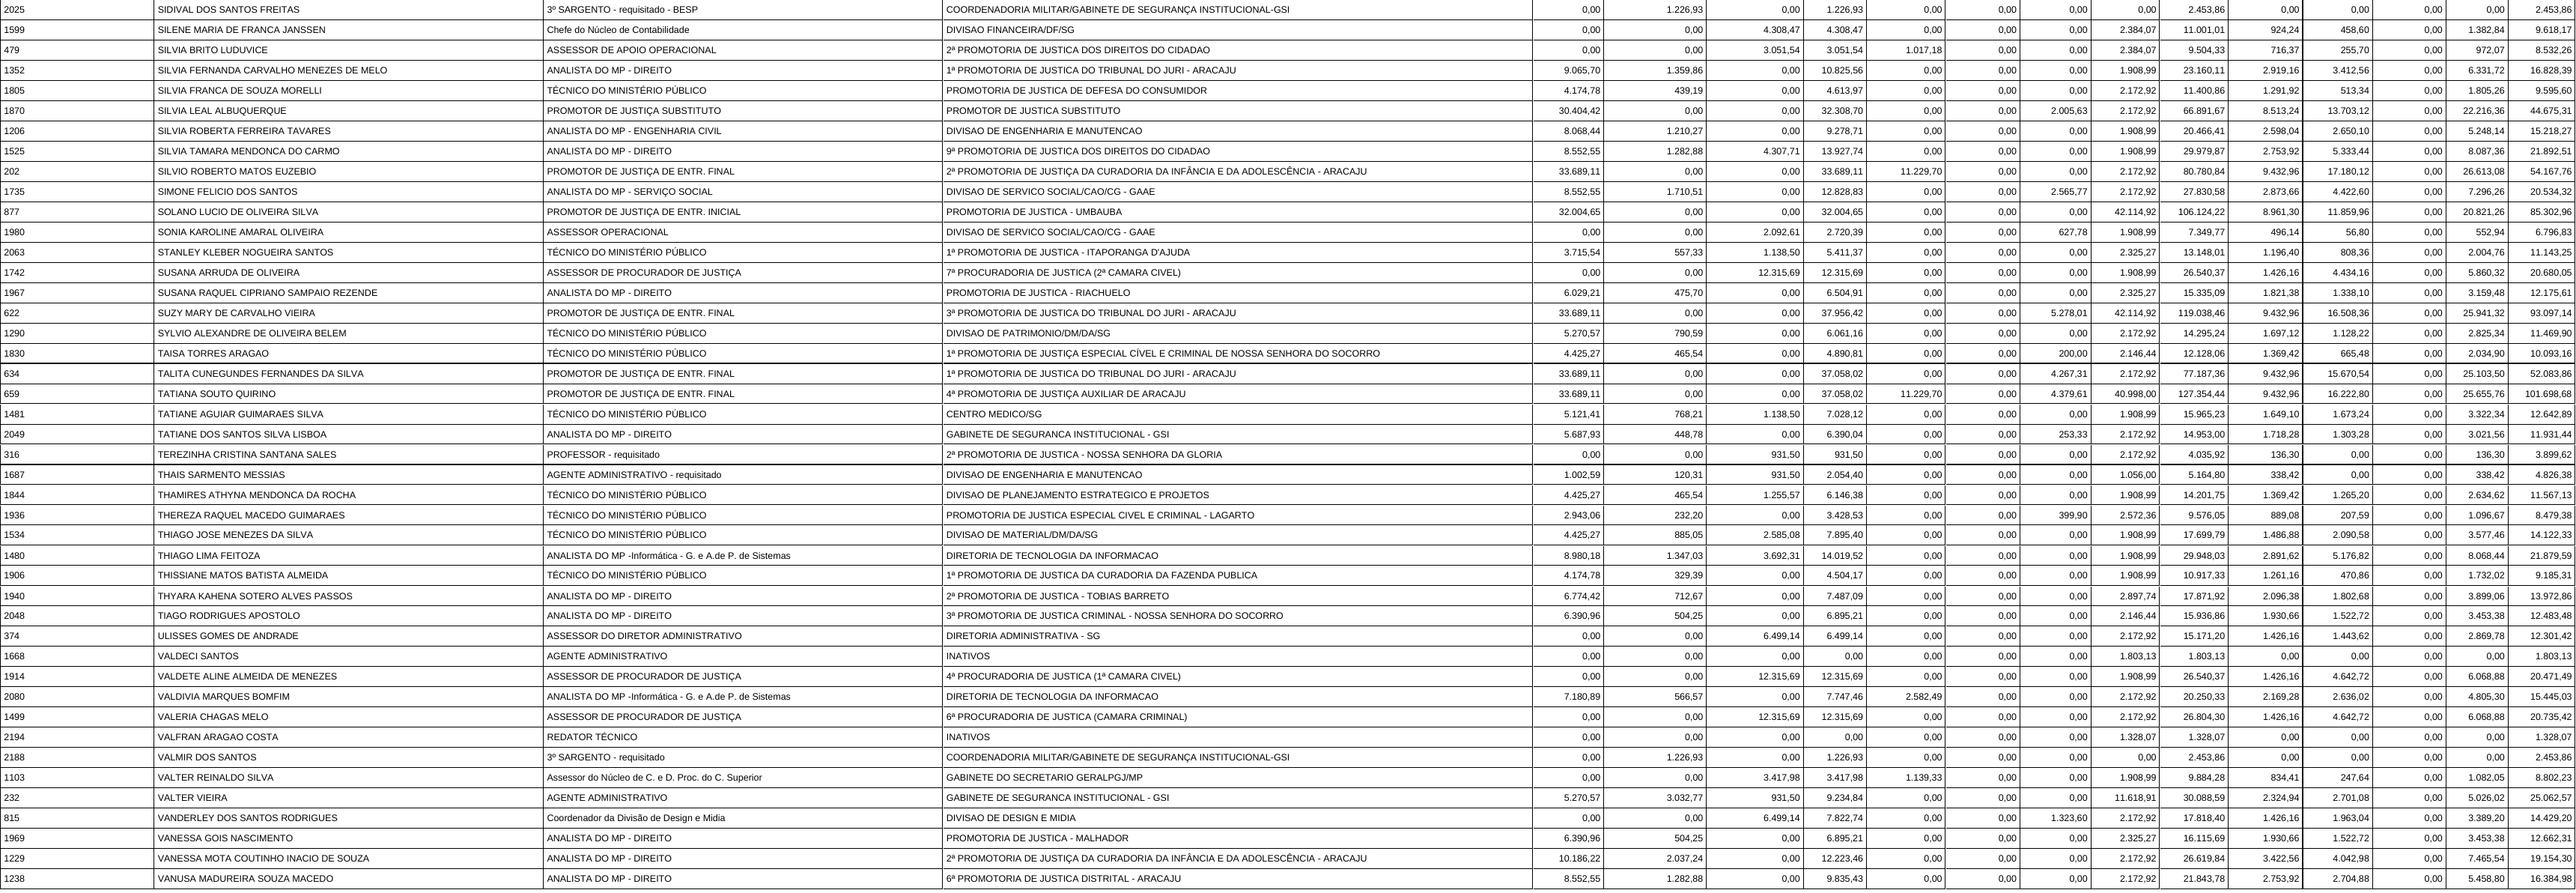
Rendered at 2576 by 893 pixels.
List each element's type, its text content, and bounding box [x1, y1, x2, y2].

table_cell 20.471,49 [2509, 667, 2575, 686]
table_cell TÉCNICO DO MINISTÉRIO PÚBLICO [544, 566, 942, 585]
table_cell 6.390,04 [1804, 425, 1866, 444]
table_cell 329,39 [1604, 566, 1706, 585]
table_cell 0,00 [1946, 829, 2020, 848]
table_cell 0,00 [1707, 283, 1803, 303]
table_cell 0,00 [1867, 587, 1945, 605]
table_cell 1.002,59 [1534, 465, 1603, 484]
table_cell 0,00 [2373, 101, 2446, 121]
table_cell 1.443,62 [2303, 626, 2372, 646]
table_cell 2.172,92 [2092, 162, 2159, 181]
table_cell 0,00 [1867, 202, 1945, 222]
table_cell 1.382,84 [2446, 20, 2508, 40]
table_cell 0,00 [2373, 869, 2446, 889]
table_cell 1206 [1, 121, 154, 141]
table_cell 3.412,56 [2303, 61, 2372, 80]
table_cell 0,00 [2303, 748, 2372, 767]
table_cell 33.689,11 [1534, 364, 1603, 384]
table_cell 0,00 [2020, 283, 2091, 303]
table_cell 15.965,23 [2160, 405, 2228, 424]
table_cell 0,00 [2373, 121, 2446, 141]
table_cell 1.908,99 [2092, 768, 2159, 787]
table_cell ANALISTA DO MP - SERVIÇO SOCIAL [544, 182, 942, 202]
table_cell 8.532,26 [2509, 40, 2575, 60]
table_cell 12.642,89 [2509, 405, 2575, 424]
table_cell 0,00 [1946, 768, 2020, 787]
table_cell 0,00 [2020, 162, 2091, 181]
table_header 0,00 [1867, 0, 1945, 19]
table_cell 0,00 [2020, 202, 2091, 222]
table_cell 0,00 [1604, 667, 1706, 686]
table_cell CENTRO MEDICO/SG [944, 405, 1532, 424]
table_cell 3.051,54 [1804, 40, 1866, 60]
table_cell 808,36 [2303, 243, 2372, 262]
table_cell 1.908,99 [2092, 546, 2159, 565]
table_cell 0,00 [2020, 869, 2091, 889]
table_cell 1.821,38 [2229, 283, 2302, 303]
table_cell 0,00 [2373, 465, 2446, 484]
table_cell VANUSA MADUREIRA SOUZA MACEDO [154, 869, 543, 889]
table_cell TIAGO RODRIGUES APOSTOLO [154, 606, 543, 626]
table_cell 504,25 [1604, 606, 1706, 626]
table_cell Chefe do Núcleo de Contabilidade [544, 20, 942, 40]
table_cell 2.565,77 [2020, 182, 2091, 202]
table_cell 32.004,65 [1534, 202, 1603, 222]
table_cell 8.802,23 [2509, 768, 2575, 787]
table_cell GABINETE DE SEGURANCA INSTITUCIONAL - GSI [944, 425, 1532, 444]
table_cell 2ª PROMOTORIA DE JUSTIÇA DA CURADORIA DA INFÂNCIA E DA ADOLESCÊNCIA - ARACAJU [944, 162, 1532, 181]
table_cell 557,33 [1604, 243, 1706, 262]
table_cell 931,50 [1707, 788, 1803, 808]
table_cell 6.068,88 [2446, 667, 2508, 686]
table_header 0,00 [2229, 0, 2302, 19]
table_cell 1.265,20 [2303, 485, 2372, 504]
table_cell 0,00 [1534, 20, 1603, 40]
table_cell 1.369,42 [2229, 485, 2302, 504]
table_cell 127.354,44 [2160, 384, 2228, 403]
table_cell 0,00 [1867, 546, 1945, 565]
table_cell 3º SARGENTO - requisitado [544, 748, 942, 767]
table_cell 0,00 [1867, 465, 1945, 484]
table_cell 0,00 [1946, 546, 2020, 565]
table_cell VANESSA MOTA COUTINHO INACIO DE SOUZA [154, 849, 543, 868]
table_cell THIAGO JOSE MENEZES DA SILVA [154, 525, 543, 545]
table_cell 2ª PROMOTORIA DE JUSTIÇA DA CURADORIA DA INFÂNCIA E DA ADOLESCÊNCIA - ARACAJU [944, 849, 1532, 868]
table_cell 12.175,61 [2509, 283, 2575, 303]
table_cell 0,00 [1707, 606, 1803, 626]
table_cell 77.187,36 [2160, 364, 2228, 384]
table_cell 0,00 [1946, 364, 2020, 384]
table_cell 9.504,33 [2160, 40, 2228, 60]
table_cell 0,00 [2373, 384, 2446, 403]
table_cell 6.061,16 [1804, 324, 1866, 343]
table_cell 3.032,77 [1604, 788, 1706, 808]
table_cell 0,00 [2229, 748, 2302, 767]
table_cell 1967 [1, 283, 154, 303]
table_cell 11.143,25 [2509, 243, 2575, 262]
table_cell 2.172,92 [2092, 849, 2159, 868]
table_cell 3.417,98 [1707, 768, 1803, 787]
table_cell 0,00 [2020, 81, 2091, 100]
table_cell 19.154,30 [2509, 849, 2575, 868]
table_cell 374 [1, 626, 154, 646]
table_cell 12.315,69 [1804, 707, 1866, 727]
table_cell 12.301,42 [2509, 626, 2575, 646]
table_cell 6ª PROMOTORIA DE JUSTICA DISTRITAL - ARACAJU [944, 869, 1532, 889]
table_cell TATIANA SOUTO QUIRINO [154, 384, 543, 403]
table_cell 5.026,02 [2446, 788, 2508, 808]
table_cell 0,00 [1946, 223, 2020, 242]
table_cell 0,00 [2373, 364, 2446, 384]
table_cell 0,00 [1867, 303, 1945, 323]
table_cell 9.234,84 [1804, 788, 1866, 808]
table_cell 2ª PROMOTORIA DE JUSTICA - NOSSA SENHORA DA GLORIA [944, 445, 1532, 464]
table_cell 0,00 [2020, 546, 2091, 565]
table_cell 136,30 [2446, 445, 2508, 464]
table_cell 3.899,06 [2446, 587, 2508, 605]
table_cell TÉCNICO DO MINISTÉRIO PÚBLICO [544, 485, 942, 504]
table_cell 2.172,92 [2092, 324, 2159, 343]
table_header 0,00 [2446, 0, 2508, 19]
table_cell 6.331,72 [2446, 61, 2508, 80]
table_cell TAISA TORRES ARAGAO [154, 344, 543, 363]
table_cell 0,00 [1946, 405, 2020, 424]
table_cell 33.689,11 [1534, 162, 1603, 181]
table_cell THEREZA RAQUEL MACEDO GUIMARAES [154, 506, 543, 524]
table_cell 12.223,46 [1804, 849, 1866, 868]
table_cell 1534 [1, 525, 154, 545]
table_cell 1.930,66 [2229, 606, 2302, 626]
table_cell 4.642,72 [2303, 707, 2372, 727]
table_cell TÉCNICO DO MINISTÉRIO PÚBLICO [544, 344, 942, 363]
table_cell ANALISTA DO MP - DIREITO [544, 142, 942, 161]
table_cell 2ª PROMOTORIA DE JUSTICA DOS DIREITOS DO CIDADAO [944, 40, 1532, 60]
table_cell 5.860,32 [2446, 263, 2508, 282]
table_cell 12.128,06 [2160, 344, 2228, 363]
table_cell 0,00 [1867, 142, 1945, 161]
table_cell 0,00 [2373, 344, 2446, 363]
table_cell 14.429,20 [2509, 808, 2575, 828]
table_cell 2.325,27 [2092, 283, 2159, 303]
table_cell 2.897,74 [2092, 587, 2159, 605]
table_cell 0,00 [1946, 506, 2020, 524]
table_cell 2.869,78 [2446, 626, 2508, 646]
table_cell 8.479,38 [2509, 506, 2575, 524]
table_cell 1742 [1, 263, 154, 282]
table_cell 0,00 [1534, 768, 1603, 787]
table_cell 26.540,37 [2160, 263, 2228, 282]
table_cell 1.718,28 [2229, 425, 2302, 444]
table_cell 101.698,68 [2509, 384, 2575, 403]
table_cell TÉCNICO DO MINISTÉRIO PÚBLICO [544, 405, 942, 424]
table_cell 0,00 [2373, 283, 2446, 303]
table_cell 2.634,62 [2446, 485, 2508, 504]
table_cell 0,00 [2020, 667, 2091, 686]
table_cell 0,00 [1867, 20, 1945, 40]
table_cell VALERIA CHAGAS MELO [154, 707, 543, 727]
table_cell 5.270,57 [1534, 324, 1603, 343]
table_cell 4.174,78 [1534, 81, 1603, 100]
table_cell 32.004,65 [1804, 202, 1866, 222]
table_cell 0,00 [1867, 788, 1945, 808]
table_cell 0,00 [1946, 606, 2020, 626]
table_cell 11.469,90 [2509, 324, 2575, 343]
table_cell 0,00 [2373, 506, 2446, 524]
table_cell 6.895,21 [1804, 606, 1866, 626]
table_cell 247,64 [2303, 768, 2372, 787]
table_cell 9ª PROMOTORIA DE JUSTICA DOS DIREITOS DO CIDADAO [944, 142, 1532, 161]
table_cell 2.146,44 [2092, 344, 2159, 363]
table_cell 2.324,94 [2229, 788, 2302, 808]
table_cell 815 [1, 808, 154, 828]
table_cell 5.164,80 [2160, 465, 2228, 484]
table_cell 0,00 [1604, 384, 1706, 403]
table_cell 0,00 [1707, 182, 1803, 202]
table_cell 2.704,88 [2303, 869, 2372, 889]
table_cell 0,00 [1946, 142, 2020, 161]
table_cell ANALISTA DO MP - DIREITO [544, 849, 942, 868]
table_cell 52.083,86 [2509, 364, 2575, 384]
table_cell 3.453,38 [2446, 829, 2508, 848]
table_cell COORDENADORIA MILITAR/GABINETE DE SEGURANÇA INSTITUCIONAL-GSI [944, 748, 1532, 767]
table_cell TALITA CUNEGUNDES FERNANDES DA SILVA [154, 364, 543, 384]
table_cell 0,00 [1867, 405, 1945, 424]
table_cell 2.753,92 [2229, 142, 2302, 161]
table_cell 20.821,26 [2446, 202, 2508, 222]
table_cell 0,00 [2020, 525, 2091, 545]
table_cell 1ª PROMOTORIA DE JUSTICA DO TRIBUNAL DO JURI - ARACAJU [944, 61, 1532, 80]
table_cell 0,00 [1946, 485, 2020, 504]
table_cell 33.689,11 [1534, 384, 1603, 403]
table_cell 0,00 [2020, 20, 2091, 40]
table_cell 4.890,81 [1804, 344, 1866, 363]
table_cell 2.169,28 [2229, 687, 2302, 706]
table_cell 12.662,31 [2509, 829, 2575, 848]
table_cell STANLEY KLEBER NOGUEIRA SANTOS [154, 243, 543, 262]
table_cell PROMOTORIA DE JUSTICA ESPECIAL CIVEL E CRIMINAL - LAGARTO [944, 506, 1532, 524]
table_cell 2.172,92 [2092, 687, 2159, 706]
table_cell 1936 [1, 506, 154, 524]
table_cell AGENTE ADMINISTRATIVO - requisitado [544, 465, 942, 484]
table_cell 1.282,88 [1604, 869, 1706, 889]
table_cell 0,00 [2020, 324, 2091, 343]
table_cell 1.369,42 [2229, 344, 2302, 363]
table_cell 0,00 [2092, 748, 2159, 767]
table_cell 0,00 [1946, 445, 2020, 464]
table_cell 26.619,84 [2160, 849, 2228, 868]
table_cell 4.379,61 [2020, 384, 2091, 403]
table_cell 877 [1, 202, 154, 222]
table_cell 11.229,70 [1867, 162, 1945, 181]
table_cell 0,00 [1707, 364, 1803, 384]
table_cell 0,00 [2373, 324, 2446, 343]
table_cell 2.598,04 [2229, 121, 2302, 141]
table_cell 2.172,92 [2092, 101, 2159, 121]
table_cell 0,00 [2373, 587, 2446, 605]
table_cell 13.148,01 [2160, 243, 2228, 262]
table_cell THYARA KAHENA SOTERO ALVES PASSOS [154, 587, 543, 605]
table_cell ASSESSOR DE PROCURADOR DE JUSTIÇA [544, 707, 942, 727]
table_cell 14.122,33 [2509, 525, 2575, 545]
table_cell 10.186,22 [1534, 849, 1603, 868]
table_cell 0,00 [1946, 20, 2020, 40]
table_cell 0,00 [1534, 445, 1603, 464]
table_cell 9.432,96 [2229, 303, 2302, 323]
table_cell TEREZINHA CRISTINA SANTANA SALES [154, 445, 543, 464]
table_cell 0,00 [1867, 626, 1945, 646]
table_cell 1290 [1, 324, 154, 343]
table_cell TATIANE DOS SANTOS SILVA LISBOA [154, 425, 543, 444]
table_cell 1.930,66 [2229, 829, 2302, 848]
table_cell 316 [1, 445, 154, 464]
table_cell 2.891,62 [2229, 546, 2302, 565]
table_cell 12.315,69 [1707, 707, 1803, 727]
table_cell DIRETORIA DE TECNOLOGIA DA INFORMACAO [944, 687, 1532, 706]
table_cell 26.613,08 [2446, 162, 2508, 181]
table_cell 458,60 [2303, 20, 2372, 40]
table_cell 2049 [1, 425, 154, 444]
table_cell 0,00 [1867, 364, 1945, 384]
table_cell 12.315,69 [1707, 263, 1803, 282]
table_cell 931,50 [1804, 445, 1866, 464]
table_cell 0,00 [1707, 829, 1803, 848]
table_cell 4.267,31 [2020, 364, 2091, 384]
table_cell 14.953,00 [2160, 425, 2228, 444]
table_cell 0,00 [1867, 727, 1945, 747]
table_cell 0,00 [2373, 405, 2446, 424]
table_cell 0,00 [2020, 445, 2091, 464]
table_cell 2188 [1, 748, 154, 767]
table_cell DIVISAO DE DESIGN E MIDIA [944, 808, 1532, 828]
table_cell 0,00 [2373, 788, 2446, 808]
table_cell 5.270,57 [1534, 788, 1603, 808]
table_cell 2.034,90 [2446, 344, 2508, 363]
table_cell 1.710,51 [1604, 182, 1706, 202]
table_cell 2.146,44 [2092, 606, 2159, 626]
table_cell 0,00 [2229, 727, 2302, 747]
table_cell 0,00 [2373, 485, 2446, 504]
table_cell Coordenador da Divisão de Design e Midia [544, 808, 942, 828]
table_cell 21.843,78 [2160, 869, 2228, 889]
table_cell 2.172,92 [2092, 425, 2159, 444]
table_cell 15.171,20 [2160, 626, 2228, 646]
table_cell 0,00 [2020, 707, 2091, 727]
table_cell ANALISTA DO MP -Informática - G. e A.de P. de Sistemas [544, 546, 942, 565]
table_cell 1830 [1, 344, 154, 363]
table_header 1.226,93 [1604, 0, 1706, 19]
table_cell SUSANA RAQUEL CIPRIANO SAMPAIO REZENDE [154, 283, 543, 303]
table_cell ANALISTA DO MP - DIREITO [544, 869, 942, 889]
table_cell 0,00 [1867, 748, 1945, 767]
table_cell 0,00 [2373, 142, 2446, 161]
table_cell 0,00 [2020, 40, 2091, 60]
table_cell 2.753,92 [2229, 869, 2302, 889]
table_cell SILVIO ROBERTO MATOS EUZEBIO [154, 162, 543, 181]
table_cell 2.572,36 [2092, 506, 2159, 524]
table_cell 7.465,54 [2446, 849, 2508, 868]
table_cell 7.296,26 [2446, 182, 2508, 202]
table_cell 0,00 [1946, 162, 2020, 181]
table_cell 13.972,86 [2509, 587, 2575, 605]
table_cell DIRETORIA ADMINISTRATIVA - SG [944, 626, 1532, 646]
table_cell 6.895,21 [1804, 829, 1866, 848]
table_cell 0,00 [1946, 182, 2020, 202]
table_cell 0,00 [1534, 223, 1603, 242]
table_header 0,00 [1707, 0, 1803, 19]
table_cell 479 [1, 40, 154, 60]
table_cell 0,00 [1707, 425, 1803, 444]
table_cell 566,57 [1604, 687, 1706, 706]
table_cell 0,00 [1946, 81, 2020, 100]
table_cell 1103 [1, 768, 154, 787]
table_cell 1.323,60 [2020, 808, 2091, 828]
table_cell 11.229,70 [1867, 384, 1945, 403]
table_cell 3ª PROMOTORIA DE JUSTICA CRIMINAL - NOSSA SENHORA DO SOCORRO [944, 606, 1532, 626]
table_cell 0,00 [1867, 445, 1945, 464]
table_cell 0,00 [2020, 465, 2091, 484]
table_cell VALDECI SANTOS [154, 647, 543, 666]
table_cell 4.035,92 [2160, 445, 2228, 464]
table_cell 2.943,06 [1534, 506, 1603, 524]
table_cell 0,00 [2373, 525, 2446, 545]
table_cell 40.998,00 [2092, 384, 2159, 403]
table_cell 14.201,75 [2160, 485, 2228, 504]
table_cell 0,00 [1867, 101, 1945, 121]
table_cell 5.248,14 [2446, 121, 2508, 141]
table_cell 0,00 [2373, 808, 2446, 828]
table_cell 0,00 [1707, 61, 1803, 80]
table_cell 1.673,24 [2303, 405, 2372, 424]
table_cell 465,54 [1604, 485, 1706, 504]
table_cell 7.895,40 [1804, 525, 1866, 545]
table_cell 790,59 [1604, 324, 1706, 343]
table_cell 0,00 [1604, 727, 1706, 747]
table_header COORDENADORIA MILITAR/GABINETE DE SEGURANÇA INSTITUCIONAL-GSI [944, 0, 1532, 19]
table_cell 8.513,24 [2229, 101, 2302, 121]
table_cell SYLVIO ALEXANDRE DE OLIVEIRA BELEM [154, 324, 543, 343]
table_cell 0,00 [2373, 162, 2446, 181]
table_cell 10.917,33 [2160, 566, 2228, 585]
table_cell 0,00 [1707, 121, 1803, 141]
table_cell DIVISAO DE MATERIAL/DM/DA/SG [944, 525, 1532, 545]
table_cell 1.282,88 [1604, 142, 1706, 161]
table_cell 0,00 [1534, 808, 1603, 828]
table_cell 439,19 [1604, 81, 1706, 100]
table_cell 8.552,55 [1534, 142, 1603, 161]
table_cell TATIANE AGUIAR GUIMARAES SILVA [154, 405, 543, 424]
table_cell 1.649,10 [2229, 405, 2302, 424]
table_cell 0,00 [2373, 61, 2446, 80]
table_cell 15.670,54 [2303, 364, 2372, 384]
table_cell 0,00 [1707, 647, 1803, 666]
table_cell 2.325,27 [2092, 243, 2159, 262]
table_cell 44.675,31 [2509, 101, 2575, 121]
table_cell 1.426,16 [2229, 667, 2302, 686]
table_cell 0,00 [2373, 606, 2446, 626]
table_cell 0,00 [1867, 869, 1945, 889]
table_cell 1ª PROMOTORIA DE JUSTICA DO TRIBUNAL DO JURI - ARACAJU [944, 364, 1532, 384]
table_cell PROMOTOR DE JUSTIÇA SUBSTITUTO [544, 101, 942, 121]
table_cell 0,00 [2020, 829, 2091, 848]
table_cell 1.802,68 [2303, 587, 2372, 605]
table_cell INATIVOS [944, 647, 1532, 666]
table_cell 0,00 [2020, 849, 2091, 868]
table_cell 9.432,96 [2229, 384, 2302, 403]
table_cell THAIS SARMENTO MESSIAS [154, 465, 543, 484]
table_cell 0,00 [1604, 647, 1706, 666]
table_cell SONIA KAROLINE AMARAL OLIVEIRA [154, 223, 543, 242]
table_cell 3.417,98 [1804, 768, 1866, 787]
table_cell 0,00 [1867, 808, 1945, 828]
table_cell 0,00 [2020, 587, 2091, 605]
table_cell 26.804,30 [2160, 707, 2228, 727]
table_cell 0,00 [1707, 384, 1803, 403]
table_cell ANALISTA DO MP - DIREITO [544, 587, 942, 605]
table_cell 20.680,05 [2509, 263, 2575, 282]
table_cell 66.891,67 [2160, 101, 2228, 121]
table_cell DIRETORIA DE TECNOLOGIA DA INFORMACAO [944, 546, 1532, 565]
table_cell 6.774,42 [1534, 587, 1603, 605]
table_cell 0,00 [2020, 121, 2091, 141]
table_cell 42.114,92 [2092, 303, 2159, 323]
table_cell TÉCNICO DO MINISTÉRIO PÚBLICO [544, 506, 942, 524]
table_cell 513,34 [2303, 81, 2372, 100]
table_cell 33.689,11 [1534, 303, 1603, 323]
table_cell 1.226,93 [1604, 748, 1706, 767]
table_cell PROMOTOR DE JUSTIÇA DE ENTR. FINAL [544, 384, 942, 403]
table_cell 3.899,62 [2509, 445, 2575, 464]
table_cell SUZY MARY DE CARVALHO VIEIRA [154, 303, 543, 323]
table_cell 1914 [1, 667, 154, 686]
table_cell 1.908,99 [2092, 61, 2159, 80]
table_cell 2.037,24 [1604, 849, 1706, 868]
table_cell 9.576,05 [2160, 506, 2228, 524]
table_cell 1.328,07 [2160, 727, 2228, 747]
table_cell 106.124,22 [2160, 202, 2228, 222]
table_cell 6.499,14 [1804, 626, 1866, 646]
table_cell 6.390,96 [1534, 606, 1603, 626]
table_cell 3.422,56 [2229, 849, 2302, 868]
table_cell 0,00 [2373, 223, 2446, 242]
table_cell 200,00 [2020, 344, 2091, 363]
table_cell 1.803,13 [2509, 647, 2575, 666]
table_cell 6.504,91 [1804, 283, 1866, 303]
table_cell 0,00 [1707, 202, 1803, 222]
table_cell 16.384,98 [2509, 869, 2575, 889]
table_cell 0,00 [1707, 687, 1803, 706]
table_cell 0,00 [2446, 727, 2508, 747]
table_cell DIVISAO DE ENGENHARIA E MANUTENCAO [944, 121, 1532, 141]
table_cell 93.097,14 [2509, 303, 2575, 323]
table_cell 0,00 [1867, 283, 1945, 303]
table_cell 3.453,38 [2446, 606, 2508, 626]
table_cell 12.483,48 [2509, 606, 2575, 626]
table_cell 0,00 [2373, 768, 2446, 787]
table_cell 2.701,08 [2303, 788, 2372, 808]
table_cell 1.697,12 [2229, 324, 2302, 343]
table_cell 9.432,96 [2229, 162, 2302, 181]
table_cell 1.908,99 [2092, 121, 2159, 141]
table_cell 1969 [1, 829, 154, 848]
table_cell 9.595,60 [2509, 81, 2575, 100]
table_cell 1.426,16 [2229, 263, 2302, 282]
table_cell PROMOTOR DE JUSTIÇA DE ENTR. INICIAL [544, 202, 942, 222]
table_cell 1.908,99 [2092, 525, 2159, 545]
table_cell 1599 [1, 20, 154, 40]
table_cell 889,08 [2229, 506, 2302, 524]
table_cell 1.908,99 [2092, 142, 2159, 161]
table_cell 80.780,84 [2160, 162, 2228, 181]
table_cell 17.871,92 [2160, 587, 2228, 605]
table_cell 0,00 [1867, 263, 1945, 282]
table_cell 465,54 [1604, 344, 1706, 363]
table_cell 7.747,46 [1804, 687, 1866, 706]
table_cell 0,00 [1946, 727, 2020, 747]
table_header 0,00 [1534, 0, 1603, 19]
table_cell 56,80 [2303, 223, 2372, 242]
table_cell 0,00 [2373, 727, 2446, 747]
table_cell 0,00 [2373, 849, 2446, 868]
table_cell 1ª PROMOTORIA DE JUSTICA - ITAPORANGA D'AJUDA [944, 243, 1532, 262]
table_header 2025 [1, 0, 154, 19]
table_cell 27.830,58 [2160, 182, 2228, 202]
table_cell 6.499,14 [1707, 808, 1803, 828]
table_cell 2.720,39 [1804, 223, 1866, 242]
table_cell 232 [1, 788, 154, 808]
table_cell 1ª PROMOTORIA DE JUSTICA DA CURADORIA DA FAZENDA PUBLICA [944, 566, 1532, 585]
table_cell 834,41 [2229, 768, 2302, 787]
table_cell ULISSES GOMES DE ANDRADE [154, 626, 543, 646]
table_cell 0,00 [1946, 283, 2020, 303]
table_cell 15.335,09 [2160, 283, 2228, 303]
table_cell 0,00 [1946, 808, 2020, 828]
table_cell 665,48 [2303, 344, 2372, 363]
table_cell 1480 [1, 546, 154, 565]
table_cell SIMONE FELICIO DOS SANTOS [154, 182, 543, 202]
table_cell 0,00 [1946, 243, 2020, 262]
table_cell 4.308,47 [1707, 20, 1803, 40]
table_cell 12.315,69 [1707, 667, 1803, 686]
table_cell 0,00 [2020, 748, 2091, 767]
table_cell 0,00 [2373, 707, 2446, 727]
table_cell 0,00 [1867, 344, 1945, 363]
table_header 0,00 [2020, 0, 2091, 19]
table_cell 0,00 [1946, 587, 2020, 605]
table_cell 0,00 [2020, 243, 2091, 262]
table_cell 2.172,92 [2092, 81, 2159, 100]
table_cell 3.692,31 [1707, 546, 1803, 565]
table_cell 4.307,71 [1707, 142, 1803, 161]
table_cell 4ª PROMOTORIA DE JUSTIÇA AUXILIAR DE ARACAJU [944, 384, 1532, 403]
table_cell PROMOTOR DE JUSTICA SUBSTITUTO [944, 101, 1532, 121]
table_cell 1481 [1, 405, 154, 424]
table_cell 0,00 [1534, 626, 1603, 646]
table_cell 634 [1, 364, 154, 384]
table_cell 0,00 [1707, 303, 1803, 323]
table_cell 1.426,16 [2229, 707, 2302, 727]
table_cell ASSESSOR DE PROCURADOR DE JUSTIÇA [544, 667, 942, 686]
table_cell 1.522,72 [2303, 606, 2372, 626]
table_cell 885,05 [1604, 525, 1706, 545]
table_cell 2.172,92 [2092, 707, 2159, 727]
table_cell 0,00 [1867, 81, 1945, 100]
table_cell 0,00 [2020, 606, 2091, 626]
table_cell 470,86 [2303, 566, 2372, 585]
table_cell 0,00 [1946, 748, 2020, 767]
table_cell 9.278,71 [1804, 121, 1866, 141]
table_cell 0,00 [1946, 202, 2020, 222]
table_cell ANALISTA DO MP - ENGENHARIA CIVIL [544, 121, 942, 141]
table_cell 15.218,27 [2509, 121, 2575, 141]
table_cell 0,00 [2020, 727, 2091, 747]
table_cell 11.001,01 [2160, 20, 2228, 40]
table_cell 2.172,92 [2092, 445, 2159, 464]
table_cell 0,00 [2020, 263, 2091, 282]
table_cell THISSIANE MATOS BATISTA ALMEIDA [154, 566, 543, 585]
table_header 0,00 [1946, 0, 2020, 19]
table_cell 0,00 [2229, 647, 2302, 666]
table_cell 0,00 [2373, 40, 2446, 60]
table_cell 1870 [1, 101, 154, 121]
table_cell 0,00 [1946, 566, 2020, 585]
table_cell 2080 [1, 687, 154, 706]
table_cell 12.315,69 [1804, 667, 1866, 686]
table_cell DIVISAO FINANCEIRA/DF/SG [944, 20, 1532, 40]
table_cell THIAGO LIMA FEITOZA [154, 546, 543, 565]
table_cell 1.082,05 [2446, 768, 2508, 787]
table_cell 2.004,76 [2446, 243, 2508, 262]
table_cell 0,00 [1534, 263, 1603, 282]
table_cell 0,00 [2373, 425, 2446, 444]
table_cell SILVIA ROBERTA FERREIRA TAVARES [154, 121, 543, 141]
table_cell 2.585,08 [1707, 525, 1803, 545]
table_cell 0,00 [2373, 263, 2446, 282]
table_cell SILVIA FRANCA DE SOUZA MORELLI [154, 81, 543, 100]
table_cell 4.425,27 [1534, 485, 1603, 504]
table_cell 5.687,93 [1534, 425, 1603, 444]
table_cell 33.689,11 [1804, 162, 1866, 181]
table_cell 4.805,30 [2446, 687, 2508, 706]
table_cell 0,00 [1707, 748, 1803, 767]
table_cell 20.250,33 [2160, 687, 2228, 706]
table_cell 202 [1, 162, 154, 181]
table_cell 1.908,99 [2092, 485, 2159, 504]
table_cell PROMOTORIA DE JUSTICA - UMBAUBA [944, 202, 1532, 222]
table_cell TÉCNICO DO MINISTÉRIO PÚBLICO [544, 81, 942, 100]
table_cell 9.618,17 [2509, 20, 2575, 40]
table_cell 0,00 [1867, 223, 1945, 242]
table_cell 0,00 [1867, 525, 1945, 545]
table_cell 1.908,99 [2092, 667, 2159, 686]
table_cell 6.390,96 [1534, 829, 1603, 848]
table_cell 0,00 [2373, 748, 2446, 767]
table_cell 1.359,86 [1604, 61, 1706, 80]
table_cell 0,00 [1604, 162, 1706, 181]
table_cell 3.051,54 [1707, 40, 1803, 60]
table_cell 338,42 [2229, 465, 2302, 484]
table_cell 25.941,32 [2446, 303, 2508, 323]
table_cell 0,00 [2303, 647, 2372, 666]
table_cell 0,00 [1604, 40, 1706, 60]
table_cell 0,00 [1804, 727, 1866, 747]
table_cell 0,00 [1867, 606, 1945, 626]
table_cell 0,00 [1946, 344, 2020, 363]
table_cell ANALISTA DO MP - DIREITO [544, 61, 942, 80]
table_cell 0,00 [1946, 465, 2020, 484]
table_cell 1.261,16 [2229, 566, 2302, 585]
table_cell 6.499,14 [1707, 626, 1803, 646]
table_cell 338,42 [2446, 465, 2508, 484]
table_cell 0,00 [1946, 303, 2020, 323]
table_cell 0,00 [2373, 647, 2446, 666]
table_cell 2.090,58 [2303, 525, 2372, 545]
table_cell 0,00 [2373, 303, 2446, 323]
table_cell 0,00 [1707, 587, 1803, 605]
table_cell 0,00 [1604, 202, 1706, 222]
table_cell 0,00 [1604, 223, 1706, 242]
table_cell 0,00 [2303, 445, 2372, 464]
table_cell 0,00 [1946, 263, 2020, 282]
table_cell 9.884,28 [2160, 768, 2228, 787]
table_cell 0,00 [2303, 727, 2372, 747]
table_cell 0,00 [1867, 506, 1945, 524]
table_cell 0,00 [1707, 506, 1803, 524]
table_cell 0,00 [1946, 788, 2020, 808]
table_cell 11.859,96 [2303, 202, 2372, 222]
table_cell 5.458,80 [2446, 869, 2508, 889]
table_cell 0,00 [1867, 485, 1945, 504]
table_cell 0,00 [1946, 667, 2020, 686]
table_cell 0,00 [2020, 61, 2091, 80]
table_cell 7.028,12 [1804, 405, 1866, 424]
table_cell 14.019,52 [1804, 546, 1866, 565]
table_cell 2194 [1, 727, 154, 747]
table_cell 0,00 [1707, 869, 1803, 889]
table_cell 0,00 [2020, 788, 2091, 808]
table_cell TÉCNICO DO MINISTÉRIO PÚBLICO [544, 324, 942, 343]
table_cell 23.160,11 [2160, 61, 2228, 80]
table_cell 21.879,59 [2509, 546, 2575, 565]
table_cell 1735 [1, 182, 154, 202]
table_cell 16.115,69 [2160, 829, 2228, 848]
table_cell 14.295,24 [2160, 324, 2228, 343]
table_cell 496,14 [2229, 223, 2302, 242]
table_cell 136,30 [2229, 445, 2302, 464]
table_cell 1.805,26 [2446, 81, 2508, 100]
table_cell 1.732,02 [2446, 566, 2508, 585]
table_cell 16.508,36 [2303, 303, 2372, 323]
table_cell 7.487,09 [1804, 587, 1866, 605]
table_cell 6.146,38 [1804, 485, 1866, 504]
table_cell 6ª PROCURADORIA DE JUSTICA (CAMARA CRIMINAL) [944, 707, 1532, 727]
table_cell DIVISAO DE PLANEJAMENTO ESTRATEGICO E PROJETOS [944, 485, 1532, 504]
table_cell 2.453,86 [2509, 748, 2575, 767]
table_cell 4ª PROCURADORIA DE JUSTICA (1ª CAMARA CIVEL) [944, 667, 1532, 686]
table_cell VALTER VIEIRA [154, 788, 543, 808]
table_cell 25.062,57 [2509, 788, 2575, 808]
table_cell SILVIA TAMARA MENDONCA DO CARMO [154, 142, 543, 161]
table_cell 7.349,77 [2160, 223, 2228, 242]
table_cell 0,00 [1946, 626, 2020, 646]
table_cell ASSESSOR OPERACIONAL [544, 223, 942, 242]
table_cell GABINETE DE SEGURANCA INSTITUCIONAL - GSI [944, 788, 1532, 808]
table_cell 0,00 [1707, 81, 1803, 100]
table_cell 2.092,61 [1707, 223, 1803, 242]
table_cell 1.803,13 [2092, 647, 2159, 666]
table_cell 0,00 [1867, 647, 1945, 666]
table_cell 1.138,50 [1707, 243, 1803, 262]
table_cell 0,00 [2373, 667, 2446, 686]
table_cell 2.873,66 [2229, 182, 2302, 202]
table_cell 0,00 [2373, 20, 2446, 40]
table_cell 10.093,16 [2509, 344, 2575, 363]
table_cell 0,00 [1534, 40, 1603, 60]
table_cell 0,00 [1707, 727, 1803, 747]
table_cell 13.927,74 [1804, 142, 1866, 161]
table_cell 0,00 [1707, 566, 1803, 585]
table_cell 2.825,34 [2446, 324, 2508, 343]
table_cell ANALISTA DO MP -Informática - G. e A.de P. de Sistemas [544, 687, 942, 706]
table_cell 0,00 [1604, 20, 1706, 40]
table_cell 2.919,16 [2229, 61, 2302, 80]
table_cell 253,33 [2020, 425, 2091, 444]
table_cell 16.222,80 [2303, 384, 2372, 403]
table_cell THAMIRES ATHYNA MENDONCA DA ROCHA [154, 485, 543, 504]
table_cell 0,00 [1604, 768, 1706, 787]
table_cell 4.174,78 [1534, 566, 1603, 585]
table_cell 1.486,88 [2229, 525, 2302, 545]
table_cell 8.961,30 [2229, 202, 2302, 222]
table_cell 20.466,41 [2160, 121, 2228, 141]
table_cell 0,00 [1946, 525, 2020, 545]
table_cell 1.908,99 [2092, 566, 2159, 585]
table_cell 0,00 [2373, 445, 2446, 464]
table_cell 1687 [1, 465, 154, 484]
table_cell 30.088,59 [2160, 788, 2228, 808]
table_cell 0,00 [1946, 425, 2020, 444]
table_cell TÉCNICO DO MINISTÉRIO PÚBLICO [544, 243, 942, 262]
table_cell REDATOR TÉCNICO [544, 727, 942, 747]
table_cell 17.180,12 [2303, 162, 2372, 181]
table_cell 0,00 [2020, 626, 2091, 646]
table_cell 0,00 [1946, 647, 2020, 666]
table_cell 25.103,50 [2446, 364, 2508, 384]
table_cell 10.825,56 [1804, 61, 1866, 80]
table_cell 0,00 [1867, 324, 1945, 343]
table_cell 8.552,55 [1534, 869, 1603, 889]
table_cell 716,37 [2229, 40, 2302, 60]
table_cell AGENTE ADMINISTRATIVO [544, 788, 942, 808]
table_cell 9.835,43 [1804, 869, 1866, 889]
table_cell VANESSA GOIS NASCIMENTO [154, 829, 543, 848]
table_cell 4.434,16 [2303, 263, 2372, 282]
table_cell 5.333,44 [2303, 142, 2372, 161]
table_cell 2.172,92 [2092, 182, 2159, 202]
table_cell 26.540,37 [2160, 667, 2228, 686]
table_cell 4.308,47 [1804, 20, 1866, 40]
table_cell 5.176,82 [2303, 546, 2372, 565]
table_cell VALDETE ALINE ALMEIDA DE MENEZES [154, 667, 543, 686]
table_cell 0,00 [2020, 647, 2091, 666]
table_cell SILVIA LEAL ALBUQUERQUE [154, 101, 543, 121]
table_cell 924,24 [2229, 20, 2302, 40]
table_cell 1.328,07 [2509, 727, 2575, 747]
table_cell 32.308,70 [1804, 101, 1866, 121]
table_cell PROMOTORIA DE JUSTICA - MALHADOR [944, 829, 1532, 848]
table_cell 4.642,72 [2303, 667, 2372, 686]
table_cell 0,00 [1946, 384, 2020, 403]
table_cell 0,00 [1946, 849, 2020, 868]
table_cell 1ª PROMOTORIA DE JUSTIÇA ESPECIAL CÍVEL E CRIMINAL DE NOSSA SENHORA DO SOCORRO [944, 344, 1532, 363]
table_cell 1844 [1, 485, 154, 504]
table_cell 0,00 [1946, 687, 2020, 706]
table_cell 931,50 [1707, 465, 1803, 484]
table_cell Assessor do Núcleo de C. e D. Proc. do C. Superior [544, 768, 942, 787]
table_cell 1.347,03 [1604, 546, 1706, 565]
table_cell 0,00 [2373, 81, 2446, 100]
table_cell 0,00 [1867, 61, 1945, 80]
table_cell 0,00 [1604, 263, 1706, 282]
table_cell 119.038,46 [2160, 303, 2228, 323]
table_cell 0,00 [1867, 849, 1945, 868]
table_cell 4.504,17 [1804, 566, 1866, 585]
table_cell INATIVOS [944, 727, 1532, 747]
table_cell 1.017,18 [1867, 40, 1945, 60]
table_cell 2.384,07 [2092, 20, 2159, 40]
table_cell ASSESSOR DO DIRETOR ADMINISTRATIVO [544, 626, 942, 646]
table_cell 37.058,02 [1804, 364, 1866, 384]
table_cell 7ª PROCURADORIA DE JUSTICA (2ª CAMARA CIVEL) [944, 263, 1532, 282]
table_cell 1.291,92 [2229, 81, 2302, 100]
table_cell 4.425,27 [1534, 525, 1603, 545]
table_cell 2.172,92 [2092, 869, 2159, 889]
table_cell TÉCNICO DO MINISTÉRIO PÚBLICO [544, 525, 942, 545]
table_cell 1.303,28 [2303, 425, 2372, 444]
table_cell 0,00 [1946, 324, 2020, 343]
table_cell 0,00 [1604, 101, 1706, 121]
table_cell 0,00 [2373, 687, 2446, 706]
table_cell DIVISAO DE ENGENHARIA E MANUTENCAO [944, 465, 1532, 484]
table_cell 4.422,60 [2303, 182, 2372, 202]
table_cell 30.404,42 [1534, 101, 1603, 121]
table_cell 659 [1, 384, 154, 403]
table_cell 0,00 [1946, 121, 2020, 141]
table_cell 2ª PROMOTORIA DE JUSTICA - TOBIAS BARRETO [944, 587, 1532, 605]
table_cell 207,59 [2303, 506, 2372, 524]
table_cell 1.328,07 [2092, 727, 2159, 747]
table_cell 0,00 [1867, 829, 1945, 848]
table_header 1.226,93 [1804, 0, 1866, 19]
table_cell 448,78 [1604, 425, 1706, 444]
table_cell 12.828,83 [1804, 182, 1866, 202]
table_cell VALFRAN ARAGAO COSTA [154, 727, 543, 747]
table_cell 20.735,42 [2509, 707, 2575, 727]
table_cell 4.042,98 [2303, 849, 2372, 868]
table_cell 0,00 [2446, 647, 2508, 666]
table_cell 8.068,44 [1534, 121, 1603, 141]
table_cell 0,00 [1534, 727, 1603, 747]
table_cell 0,00 [2020, 566, 2091, 585]
table_cell PROMOTORIA DE JUSTICA - RIACHUELO [944, 283, 1532, 303]
table_cell 1668 [1, 647, 154, 666]
table_cell PROMOTOR DE JUSTIÇA DE ENTR. FINAL [544, 364, 942, 384]
table_cell 399,90 [2020, 506, 2091, 524]
table_cell 0,00 [1707, 849, 1803, 868]
table_cell 2.005,63 [2020, 101, 2091, 121]
table_cell 4.425,27 [1534, 344, 1603, 363]
table_cell 0,00 [1604, 445, 1706, 464]
table_cell 120,31 [1604, 465, 1706, 484]
table_cell 2.650,10 [2303, 121, 2372, 141]
table_cell PROFESSOR - requisitado [544, 445, 942, 464]
table_cell 3.159,48 [2446, 283, 2508, 303]
table_cell GABINETE DO SECRETARIO GERALPGJ/MP [944, 768, 1532, 787]
table_header 0,00 [2373, 0, 2446, 19]
table_cell 2.384,07 [2092, 40, 2159, 60]
table_cell VALMIR DOS SANTOS [154, 748, 543, 767]
table_cell 475,70 [1604, 283, 1706, 303]
table_cell PROMOTOR DE JUSTIÇA DE ENTR. FINAL [544, 162, 942, 181]
table_cell 1.128,22 [2303, 324, 2372, 343]
table_cell 37.956,42 [1804, 303, 1866, 323]
table_cell 1.056,00 [2092, 465, 2159, 484]
table_cell 22.216,36 [2446, 101, 2508, 121]
table_cell 5.278,01 [2020, 303, 2091, 323]
table_cell 0,00 [2020, 142, 2091, 161]
table_cell 0,00 [1867, 707, 1945, 727]
table_cell 8.068,44 [2446, 546, 2508, 565]
table_cell 9.065,70 [1534, 61, 1603, 80]
table_cell SOLANO LUCIO DE OLIVEIRA SILVA [154, 202, 543, 222]
table_cell 1.226,93 [1804, 748, 1866, 767]
table_cell 1.426,16 [2229, 808, 2302, 828]
table_cell 0,00 [1867, 182, 1945, 202]
table_cell 54.167,76 [2509, 162, 2575, 181]
table_cell 7.180,89 [1534, 687, 1603, 706]
table_cell 1.803,13 [2160, 647, 2228, 666]
table_cell PROMOTOR DE JUSTIÇA DE ENTR. FINAL [544, 303, 942, 323]
table_cell 0,00 [2373, 243, 2446, 262]
table_cell 3.389,20 [2446, 808, 2508, 828]
table_cell 0,00 [2446, 748, 2508, 767]
table_cell 0,00 [1707, 324, 1803, 343]
table_cell ASSESSOR DE PROCURADOR DE JUSTIÇA [544, 263, 942, 282]
table_cell 8.087,36 [2446, 142, 2508, 161]
table_cell 768,21 [1604, 405, 1706, 424]
table_cell DIVISAO DE SERVICO SOCIAL/CAO/CG - GAAE [944, 223, 1532, 242]
table_cell 1.963,04 [2303, 808, 2372, 828]
table_cell 1.255,57 [1707, 485, 1803, 504]
table_cell 2.172,92 [2092, 808, 2159, 828]
table_cell 11.931,44 [2509, 425, 2575, 444]
table_cell 25.655,76 [2446, 384, 2508, 403]
table_cell 0,00 [1707, 162, 1803, 181]
table_cell 0,00 [1604, 364, 1706, 384]
table_cell 2.325,27 [2092, 829, 2159, 848]
table_cell 1499 [1, 707, 154, 727]
table_cell 3.715,54 [1534, 243, 1603, 262]
table_cell 29.979,87 [2160, 142, 2228, 161]
table_header 0,00 [2303, 0, 2372, 19]
table_header 0,00 [2092, 0, 2159, 19]
table_cell 1352 [1, 61, 154, 80]
table_cell VALDIVIA MARQUES BOMFIM [154, 687, 543, 706]
table_cell 627,78 [2020, 223, 2091, 242]
table_header 3º SARGENTO - requisitado - BESP [544, 0, 942, 19]
table_cell 13.703,12 [2303, 101, 2372, 121]
table_cell DIVISAO DE SERVICO SOCIAL/CAO/CG - GAAE [944, 182, 1532, 202]
table_cell ANALISTA DO MP - DIREITO [544, 283, 942, 303]
table_cell 0,00 [2373, 566, 2446, 585]
table_cell 3.577,46 [2446, 525, 2508, 545]
table_cell 2048 [1, 606, 154, 626]
table_cell 1.426,16 [2229, 626, 2302, 646]
table_cell 1229 [1, 849, 154, 868]
table_header 2.453,86 [2160, 0, 2228, 19]
table_cell 12.315,69 [1804, 263, 1866, 282]
table_cell 15.445,03 [2509, 687, 2575, 706]
table_cell SILVIA BRITO LUDUVICE [154, 40, 543, 60]
table_cell 1.338,10 [2303, 283, 2372, 303]
table_cell 6.068,88 [2446, 707, 2508, 727]
table_cell 0,00 [2020, 405, 2091, 424]
table_cell 0,00 [1604, 303, 1706, 323]
table_cell 0,00 [1946, 61, 2020, 80]
table_cell 2.054,40 [1804, 465, 1866, 484]
table_cell 1940 [1, 587, 154, 605]
table_cell 0,00 [1946, 101, 2020, 121]
table_cell 2.172,92 [2092, 364, 2159, 384]
table_cell 4.826,38 [2509, 465, 2575, 484]
table_cell 1906 [1, 566, 154, 585]
table_cell 0,00 [1604, 707, 1706, 727]
table_cell 0,00 [2373, 202, 2446, 222]
table_cell 0,00 [1867, 667, 1945, 686]
table_cell 1.908,99 [2092, 263, 2159, 282]
table_cell 972,07 [2446, 40, 2508, 60]
table_cell 0,00 [1867, 243, 1945, 262]
table_cell 0,00 [1867, 425, 1945, 444]
table_cell PROMOTORIA DE JUSTICA DE DEFESA DO CONSUMIDOR [944, 81, 1532, 100]
table_cell 1.210,27 [1604, 121, 1706, 141]
table_cell 0,00 [1867, 121, 1945, 141]
table_cell 0,00 [1534, 667, 1603, 686]
table_cell 1.522,72 [2303, 829, 2372, 848]
table_cell ASSESSOR DE APOIO OPERACIONAL [544, 40, 942, 60]
table_cell VALTER REINALDO SILVA [154, 768, 543, 787]
table_cell 1.139,33 [1867, 768, 1945, 787]
table_cell VANDERLEY DOS SANTOS RODRIGUES [154, 808, 543, 828]
table_cell 0,00 [2020, 485, 2091, 504]
table_cell 3.322,34 [2446, 405, 2508, 424]
table_cell 255,70 [2303, 40, 2372, 60]
table_cell 1525 [1, 142, 154, 161]
table_cell 5.121,41 [1534, 405, 1603, 424]
table_cell 16.828,39 [2509, 61, 2575, 80]
table_cell ANALISTA DO MP - DIREITO [544, 606, 942, 626]
table_cell 0,00 [2020, 768, 2091, 787]
table_cell 1805 [1, 81, 154, 100]
table_cell 0,00 [2373, 829, 2446, 848]
table_cell 2.582,49 [1867, 687, 1945, 706]
table_cell 0,00 [1534, 748, 1603, 767]
table_cell 4.613,97 [1804, 81, 1866, 100]
table_cell 17.818,40 [2160, 808, 2228, 828]
table_cell 17.699,79 [2160, 525, 2228, 545]
table_cell 2.453,86 [2160, 748, 2228, 767]
table_cell 0,00 [1946, 40, 2020, 60]
table_cell 6.029,21 [1534, 283, 1603, 303]
table_cell 3ª PROMOTORIA DE JUSTICA DO TRIBUNAL DO JURI - ARACAJU [944, 303, 1532, 323]
table_cell 1.196,40 [2229, 243, 2302, 262]
table_cell 37.058,02 [1804, 384, 1866, 403]
table_cell 0,00 [2373, 182, 2446, 202]
table_cell 552,94 [2446, 223, 2508, 242]
table_cell 0,00 [1867, 566, 1945, 585]
table_header 2.453,86 [2509, 0, 2575, 19]
table_cell 0,00 [2303, 465, 2372, 484]
table_cell 1.138,50 [1707, 405, 1803, 424]
table_cell 11.400,86 [2160, 81, 2228, 100]
table_cell 232,20 [1604, 506, 1706, 524]
table_cell 20.534,32 [2509, 182, 2575, 202]
table_cell 1.908,99 [2092, 405, 2159, 424]
table_cell 712,67 [1604, 587, 1706, 605]
table_cell 0,00 [1707, 344, 1803, 363]
table_cell 0,00 [2373, 626, 2446, 646]
table_cell 0,00 [2020, 687, 2091, 706]
table_cell 8.980,18 [1534, 546, 1603, 565]
table_cell 931,50 [1707, 445, 1803, 464]
table_cell 2.172,92 [2092, 626, 2159, 646]
table_cell 0,00 [1534, 647, 1603, 666]
table_cell 21.892,51 [2509, 142, 2575, 161]
table_cell 29.948,03 [2160, 546, 2228, 565]
table_cell 11.567,13 [2509, 485, 2575, 504]
table_cell 1.908,99 [2092, 223, 2159, 242]
table_cell 5.411,37 [1804, 243, 1866, 262]
table_cell 6.796,83 [2509, 223, 2575, 242]
table_cell 2.096,38 [2229, 587, 2302, 605]
table_cell 1980 [1, 223, 154, 242]
table_cell AGENTE ADMINISTRATIVO [544, 647, 942, 666]
table_cell 0,00 [2373, 546, 2446, 565]
table_cell 3.021,56 [2446, 425, 2508, 444]
table_cell 3.428,53 [1804, 506, 1866, 524]
table_cell 504,25 [1604, 829, 1706, 848]
table_cell 7.822,74 [1804, 808, 1866, 828]
table_cell 15.936,86 [2160, 606, 2228, 626]
table_cell 0,00 [1707, 101, 1803, 121]
table_cell 0,00 [1604, 626, 1706, 646]
table_cell 2.636,02 [2303, 687, 2372, 706]
table_cell 622 [1, 303, 154, 323]
table_cell 2063 [1, 243, 154, 262]
table_cell 0,00 [1946, 869, 2020, 889]
table_cell SILENE MARIA DE FRANCA JANSSEN [154, 20, 543, 40]
table_cell 11.618,91 [2092, 788, 2159, 808]
table_cell 8.552,55 [1534, 182, 1603, 202]
table_cell SUSANA ARRUDA DE OLIVEIRA [154, 263, 543, 282]
table_cell 1238 [1, 869, 154, 889]
table_cell 1.096,67 [2446, 506, 2508, 524]
table_cell DIVISAO DE PATRIMONIO/DM/DA/SG [944, 324, 1532, 343]
table_cell 85.302,96 [2509, 202, 2575, 222]
table_cell 0,00 [1804, 647, 1866, 666]
table_cell 0,00 [1946, 707, 2020, 727]
table_cell 9.185,31 [2509, 566, 2575, 585]
table_cell 0,00 [1604, 808, 1706, 828]
table_header SIDIVAL DOS SANTOS FREITAS [154, 0, 543, 19]
table_cell 42.114,92 [2092, 202, 2159, 222]
table_cell SILVIA FERNANDA CARVALHO MENEZES DE MELO [154, 61, 543, 80]
table_cell 0,00 [1534, 707, 1603, 727]
table_cell ANALISTA DO MP - DIREITO [544, 829, 942, 848]
table_cell 9.432,96 [2229, 364, 2302, 384]
table_cell ANALISTA DO MP - DIREITO [544, 425, 942, 444]
